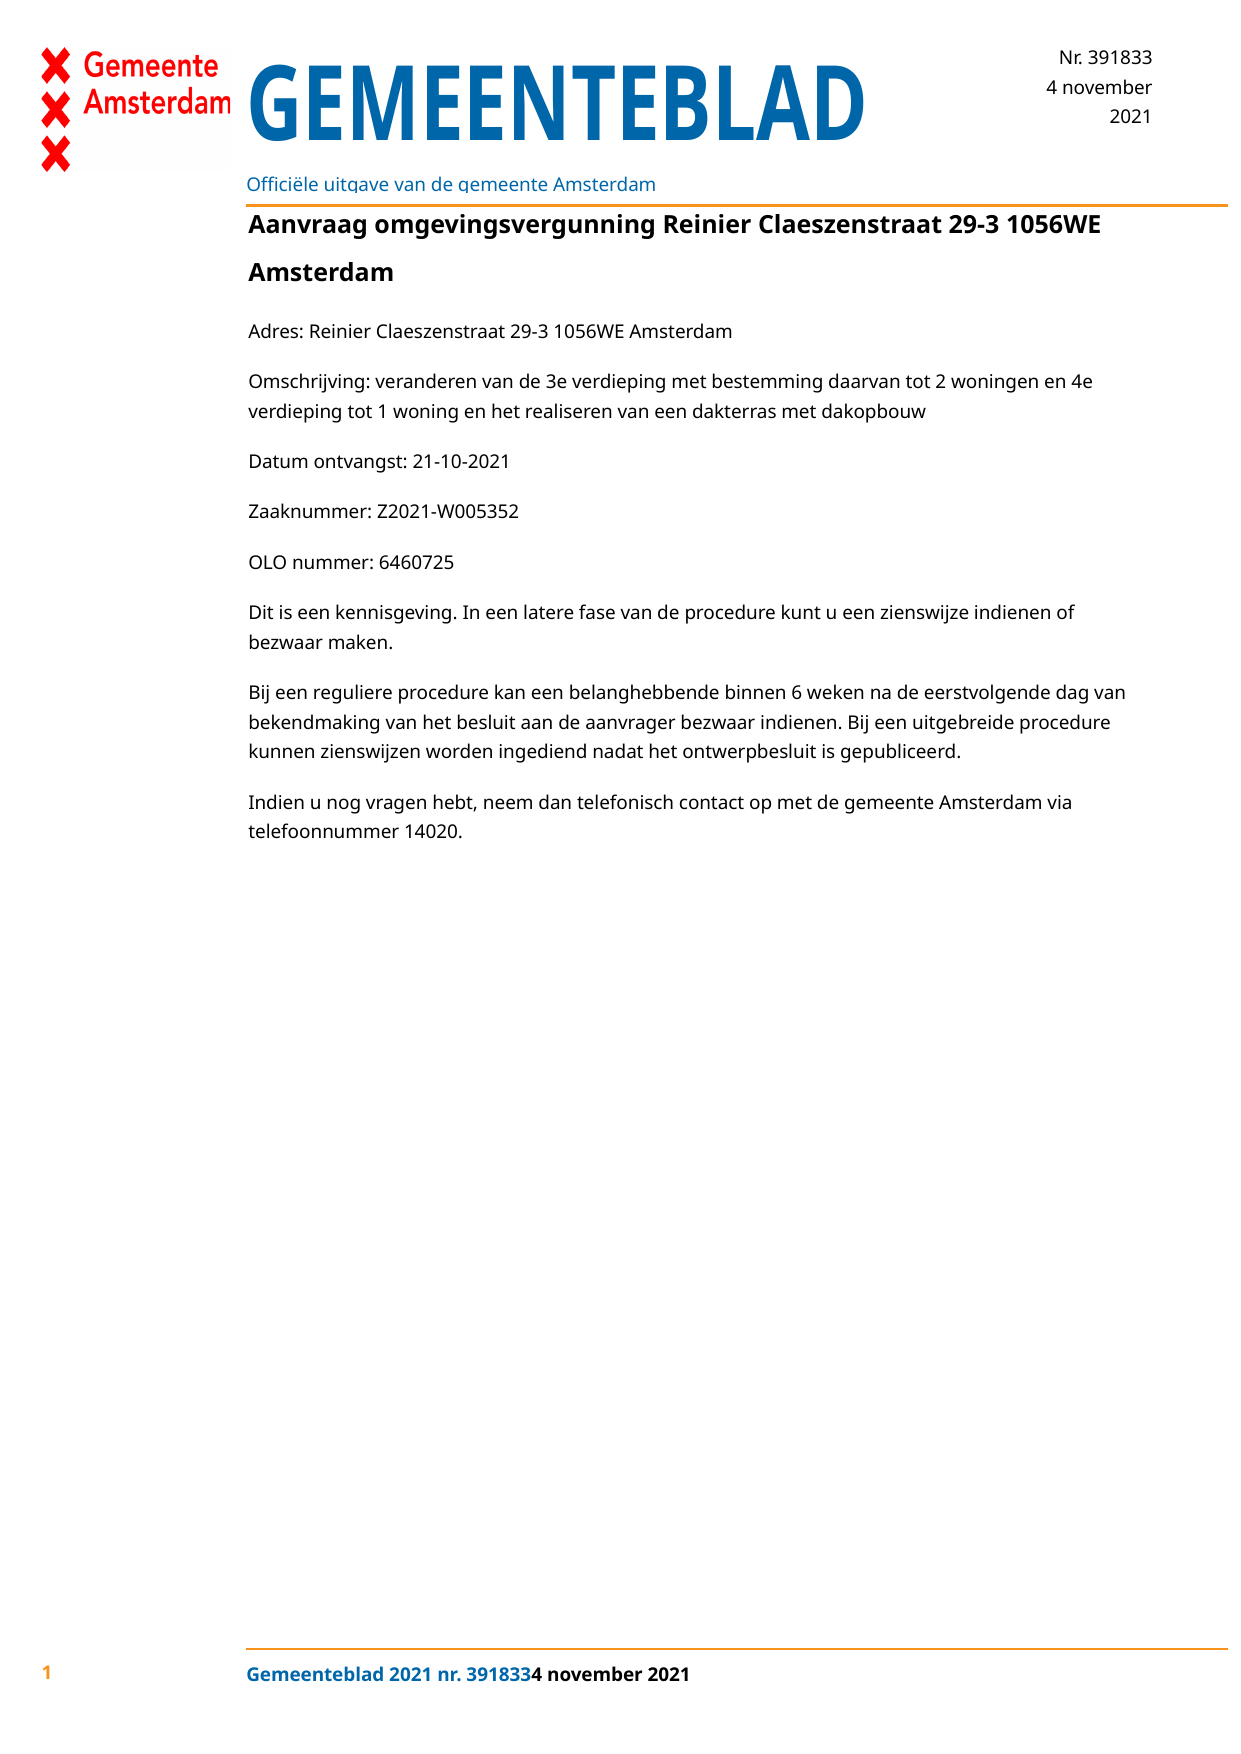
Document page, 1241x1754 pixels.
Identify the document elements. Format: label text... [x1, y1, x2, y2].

text Omschrijving: veranderen van de 3e verdieping met bestemming daarvan tot 2 woningen en 4e verdieping tot 1 woning en het realiseren van een dakterras met dakopbouw [248, 368, 1152, 424]
text OLO nummer: 6460725 [248, 549, 1152, 575]
text Indien u nog vragen hebt, neem dan telefonisch contact op met de gemeente Amsterdam via telefoonnummer 14020. [248, 789, 1152, 844]
text Aanvraag omgevingsvergunning Reinier Claeszenstraat 29-3 1056WE Amsterdam [248, 207, 1152, 288]
text Adres: Reinier Claeszenstraat 29-3 1056WE Amsterdam [248, 318, 1152, 344]
text Zaaknummer: Z2021-W005352 [248, 499, 1152, 524]
text Dit is een kennisgeving. In een latere fase van de procedure kunt u een zienswijze indienen of bezwaar maken. [248, 599, 1152, 655]
picture [41, 47, 231, 172]
text Datum ontvangst: 21-10-2021 [248, 448, 1152, 474]
text Bij een reguliere procedure kan een belanghebbende binnen 6 weken na de eerstvolgende dag van bekendmaking van het besluit aan de aanvrager bezwaar indienen. Bij een uitgebreide procedure kunnen zienswijzen worden ingediend nadat het ontwerpbesluit is gepubliceerd. [248, 679, 1152, 764]
